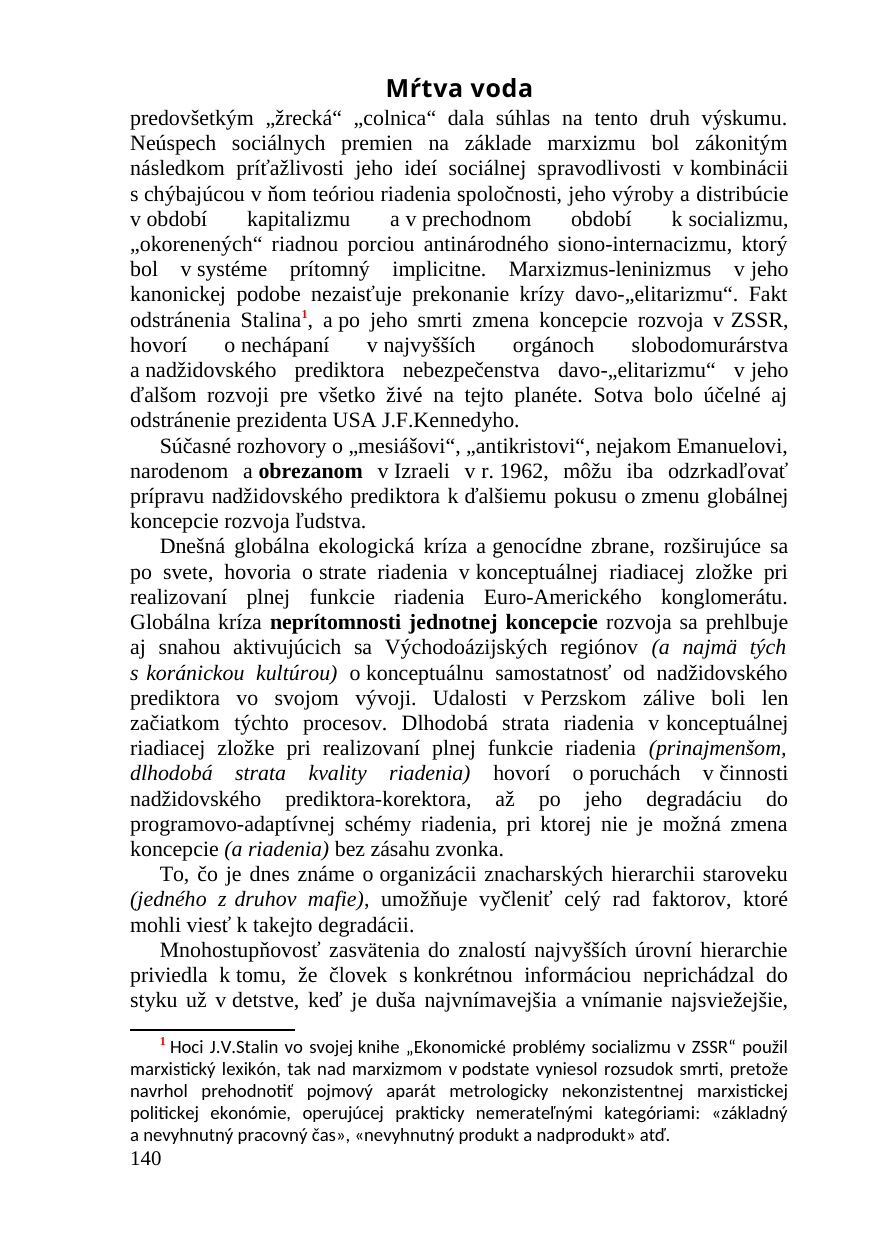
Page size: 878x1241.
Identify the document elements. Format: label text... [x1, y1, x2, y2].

text predovšetkým „žrecká“ „colnica“ dala súhlas na tento druh výskumu. Neúspech sociálnych premien na základe marxizmu bol zákonitým následkom príťažlivosti jeho ideí sociálnej spravodlivosti v kombinácii s chýbajúcou v ňom teóriou riadenia spoločnosti, jeho výroby a distribúcie v období kapitalizmu a v prechodnom období k socializmu, „okorenených“ riadnou porciou antinárodného siono-internacizmu, ktorý bol v systéme prítomný implicitne. Marxizmus-leninizmus v jeho kanonickej podobe nezaisťuje prekonanie krízy davo-„elitarizmu“. Fakt odstránenia Stalina, a po jeho smrti zmena koncepcie rozvoja v ZSSR, hovorí o nechápaní v najvyšších orgánoch slobodomurárstva a nadžidovského prediktora nebezpečenstva davo-„elitarizmu“ v jeho ďalšom rozvoji pre všetko živé na tejto planéte. Sotva bolo účelné aj odstránenie prezidenta USA J.F.Kennedyho. [130, 105, 788, 433]
text Dnešná globálna ekologická kríza a genocídne zbrane, rozširujúce sa po svete, hovoria o strate riadenia v konceptuálnej riadiacej zložke pri realizovaní plnej funkcie riadenia Euro-Amerického konglomerátu. Globálna kríza neprítomnosti jednotnej koncepcie rozvoja sa prehlbuje aj snahou aktivujúcich sa Východoázijských regiónov (a najmä tých s koránickou kultúrou) o konceptuálnu samostatnosť od nadžidovského prediktora vo svojom vývoji. Udalosti v Perzskom zálive boli len začiatkom týchto procesov. Dlhodobá strata riadenia v konceptuálnej riadiacej zložke pri realizovaní plnej funkcie riadenia (prinajmenšom, dlhodobá strata kvality riadenia) hovorí o poruchách v činnosti nadžidovského prediktora-korektora, až po jeho degradáciu do programovo-adaptívnej schémy riadenia, pri ktorej nie je možná zmena koncepcie (a riadenia) bez zásahu zvonka. [130, 533, 788, 861]
text Hoci J.V.Stalin vo svojej knihe „Ekonomické problémy socializmu v ZSSR“ použil marxistický lexikón, tak nad marxizmom v podstate vyniesol rozsudok smrti, pretože navrhol prehodnotiť pojmový aparát metrologicky nekonzistentnej marxistickej politickej ekonómie, operujúcej prakticky nemerateľnými kategóriami: «základný a nevyhnutný pracovný čas», «nevyhnutný produkt a nadprodukt» atď. [130, 1036, 788, 1145]
text Mnohostupňovosť zasvätenia do znalostí najvyšších úrovní hierarchie priviedla k tomu, že človek s konkrétnou informáciou neprichádzal do styku už v detstve, keď je duša najvnímavejšia a vnímanie najsviežejšie, [130, 937, 788, 1012]
text Súčasné rozhovory o „mesiášovi“, „antikristovi“, nejakom Emanuelovi, narodenom a obrezanom v Izraeli v r. 1962, môžu iba odzrkadľovať prípravu nadžidovského prediktora k ďalšiemu pokusu o zmenu globálnej koncepcie rozvoja ľudstva. [130, 433, 788, 533]
text To, čo je dnes známe o organizácii znacharských hierarchii staroveku (jedného z druhov mafie), umožňuje vyčleniť celý rad faktorov, ktoré mohli viesť k takejto degradácii. [130, 861, 788, 937]
